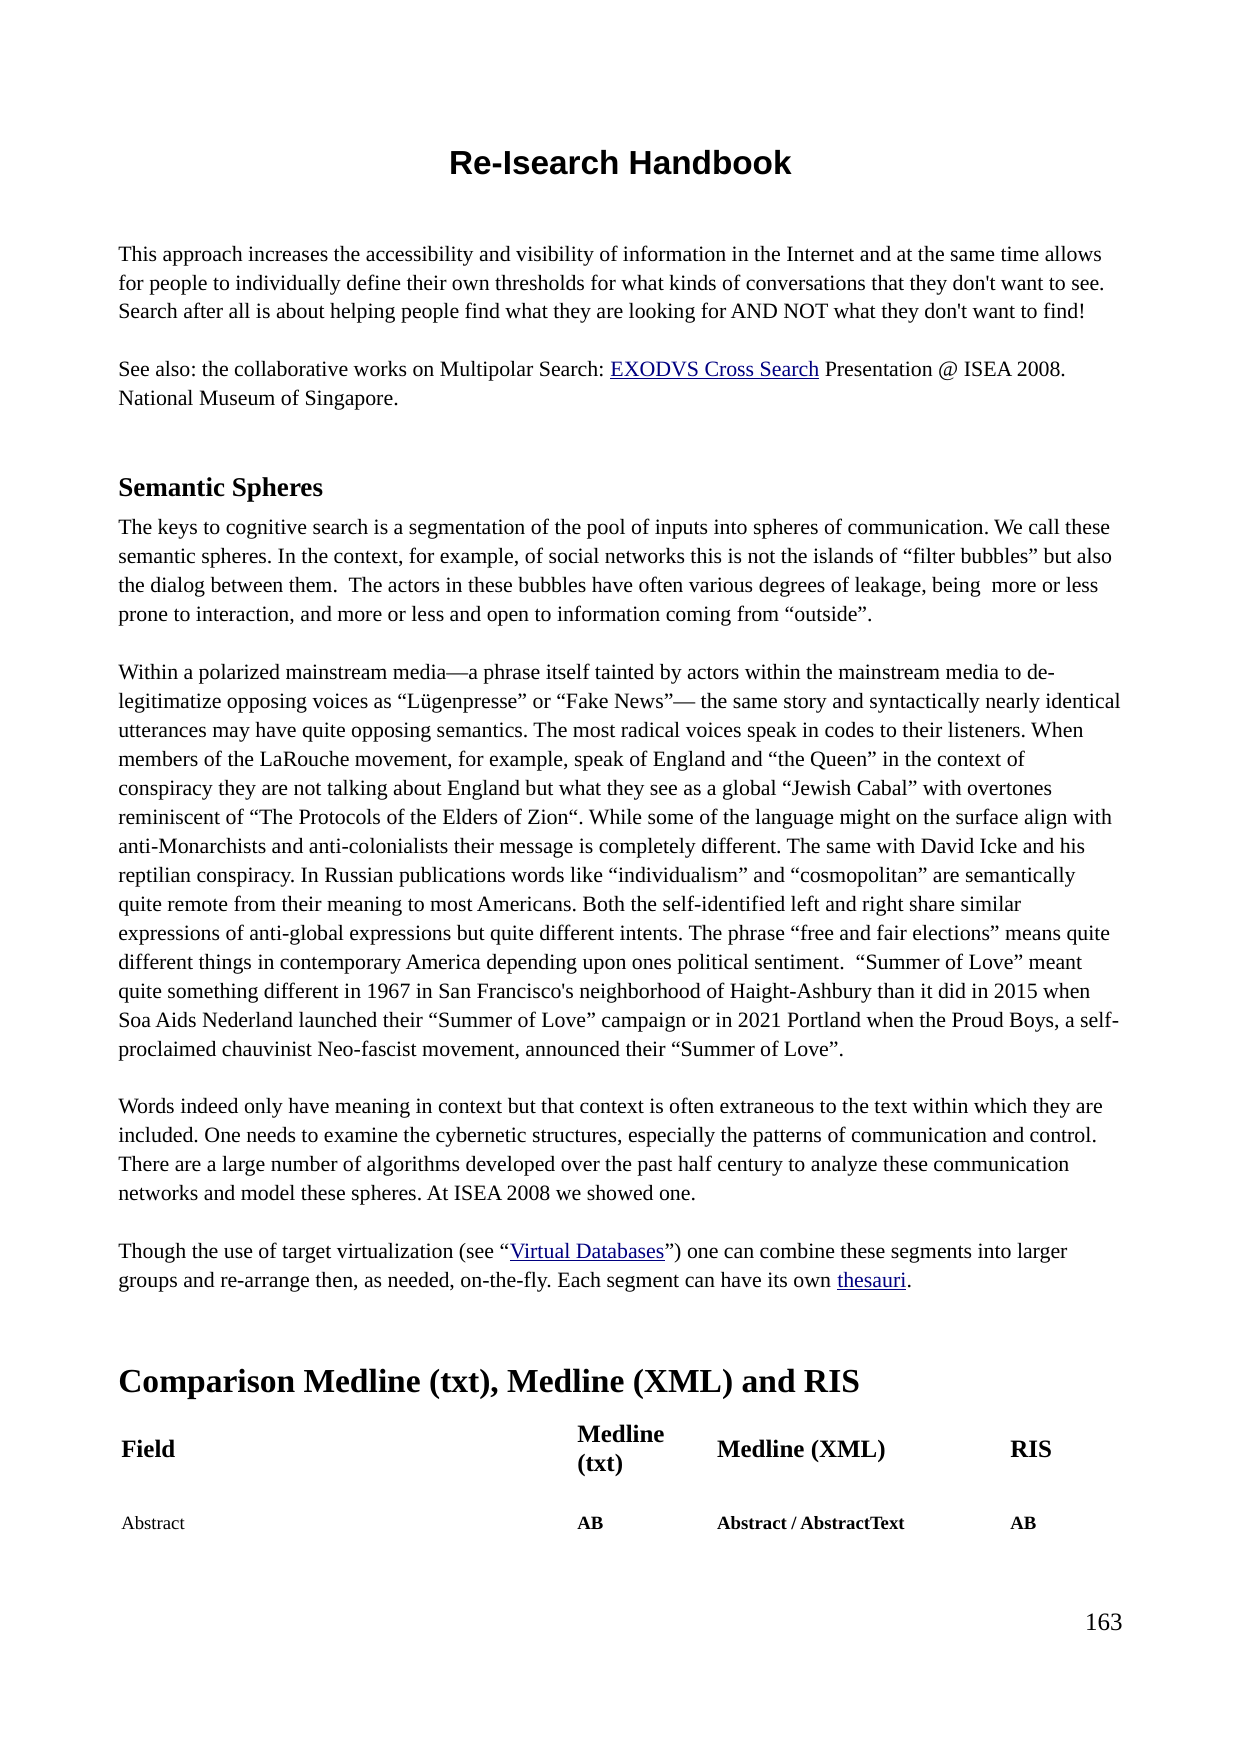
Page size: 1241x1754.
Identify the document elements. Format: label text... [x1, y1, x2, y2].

text The keys to cognitive search is a segmentation of the pool of inputs into spheres of communication. We call these semantic spheres. In the context, for example, of social networks this is not the islands of “filter bubbles” but also the dialog between them. The actors in these bubbles have often various degrees of leakage, being more or less prone to interaction, and more or less and open to information coming from “outside”. [118, 514, 1122, 626]
subtitle Semantic Spheres [118, 471, 1122, 502]
text This approach increases the accessibility and visibility of information in the Internet and at the same time allows for people to individually define their own thresholds for what kinds of conversations that they don't want to see. Search after all is about helping people find what they are looking for AND NOT what they don't want to find! [118, 212, 1122, 324]
subtitle Comparison Medline (txt), Medline (XML) and RIS [118, 1361, 1122, 1399]
text Though the use of target virtualization (see “Virtual Databases”) one can combine these segments into larger groups and re-arrange then, as needed, on-the-fly. Each segment can have its own thesauri. [118, 1238, 1122, 1292]
text Words indeed only have meaning in context but that context is often extraneous to the text within which they are included. One needs to examine the cybernetic structures, especially the patterns of communication and control. There are a large number of algorithms developed over the past half century to analyze these communication networks and model these spheres. At ISEA 2008 we showed one. [118, 1093, 1122, 1206]
table_cell Abstract [118, 1509, 574, 1566]
table_header RIS [1007, 1417, 1122, 1509]
table_cell Abstract / AbstractText [714, 1509, 1007, 1566]
table_header Field [118, 1417, 574, 1509]
table_header Medline (XML) [714, 1417, 1007, 1509]
table_cell AB [574, 1509, 714, 1566]
table_header Medline (txt) [574, 1417, 714, 1509]
text See also: the collaborative works on Multipolar Search: EXODVS Cross Search Presentation @ ISEA 2008. National Museum of Singapore. [118, 356, 1122, 411]
table_cell AB [1007, 1509, 1122, 1566]
text Within a polarized mainstream media—a phrase itself tainted by actors within the mainstream media to de-legitimatize opposing voices as “Lügenpresse” or “Fake News”— the same story and syntactically nearly identical utterances may have quite opposing semantics. The most radical voices speak in codes to their listeners. When members of the LaRouche movement, for example, speak of England and “the Queen” in the context of conspiracy they are not talking about England but what they see as a global “Jewish Cabal” with overtones reminiscent of “The Protocols of the Elders of Zion“. While some of the language might on the surface align with anti-Monarchists and anti-colonialists their message is completely different. The same with David Icke and his reptilian conspiracy. In Russian publications words like “individualism” and “cosmopolitan” are semantically quite remote from their meaning to most Americans. Both the self-identified left and right share similar expressions of anti-global expressions but quite different intents. The phrase “free and fair elections” means quite different things in contemporary America depending upon ones political sentiment. “Summer of Love” meant quite something different in 1967 in San Francisco's neighborhood of Haight-Ashbury than it did in 2015 when Soa Aids Nederland launched their “Summer of Love” campaign or in 2021 Portland when the Proud Boys, a self-proclaimed chauvinist Neo-fascist movement, announced their “Summer of Love”. [118, 659, 1122, 1061]
